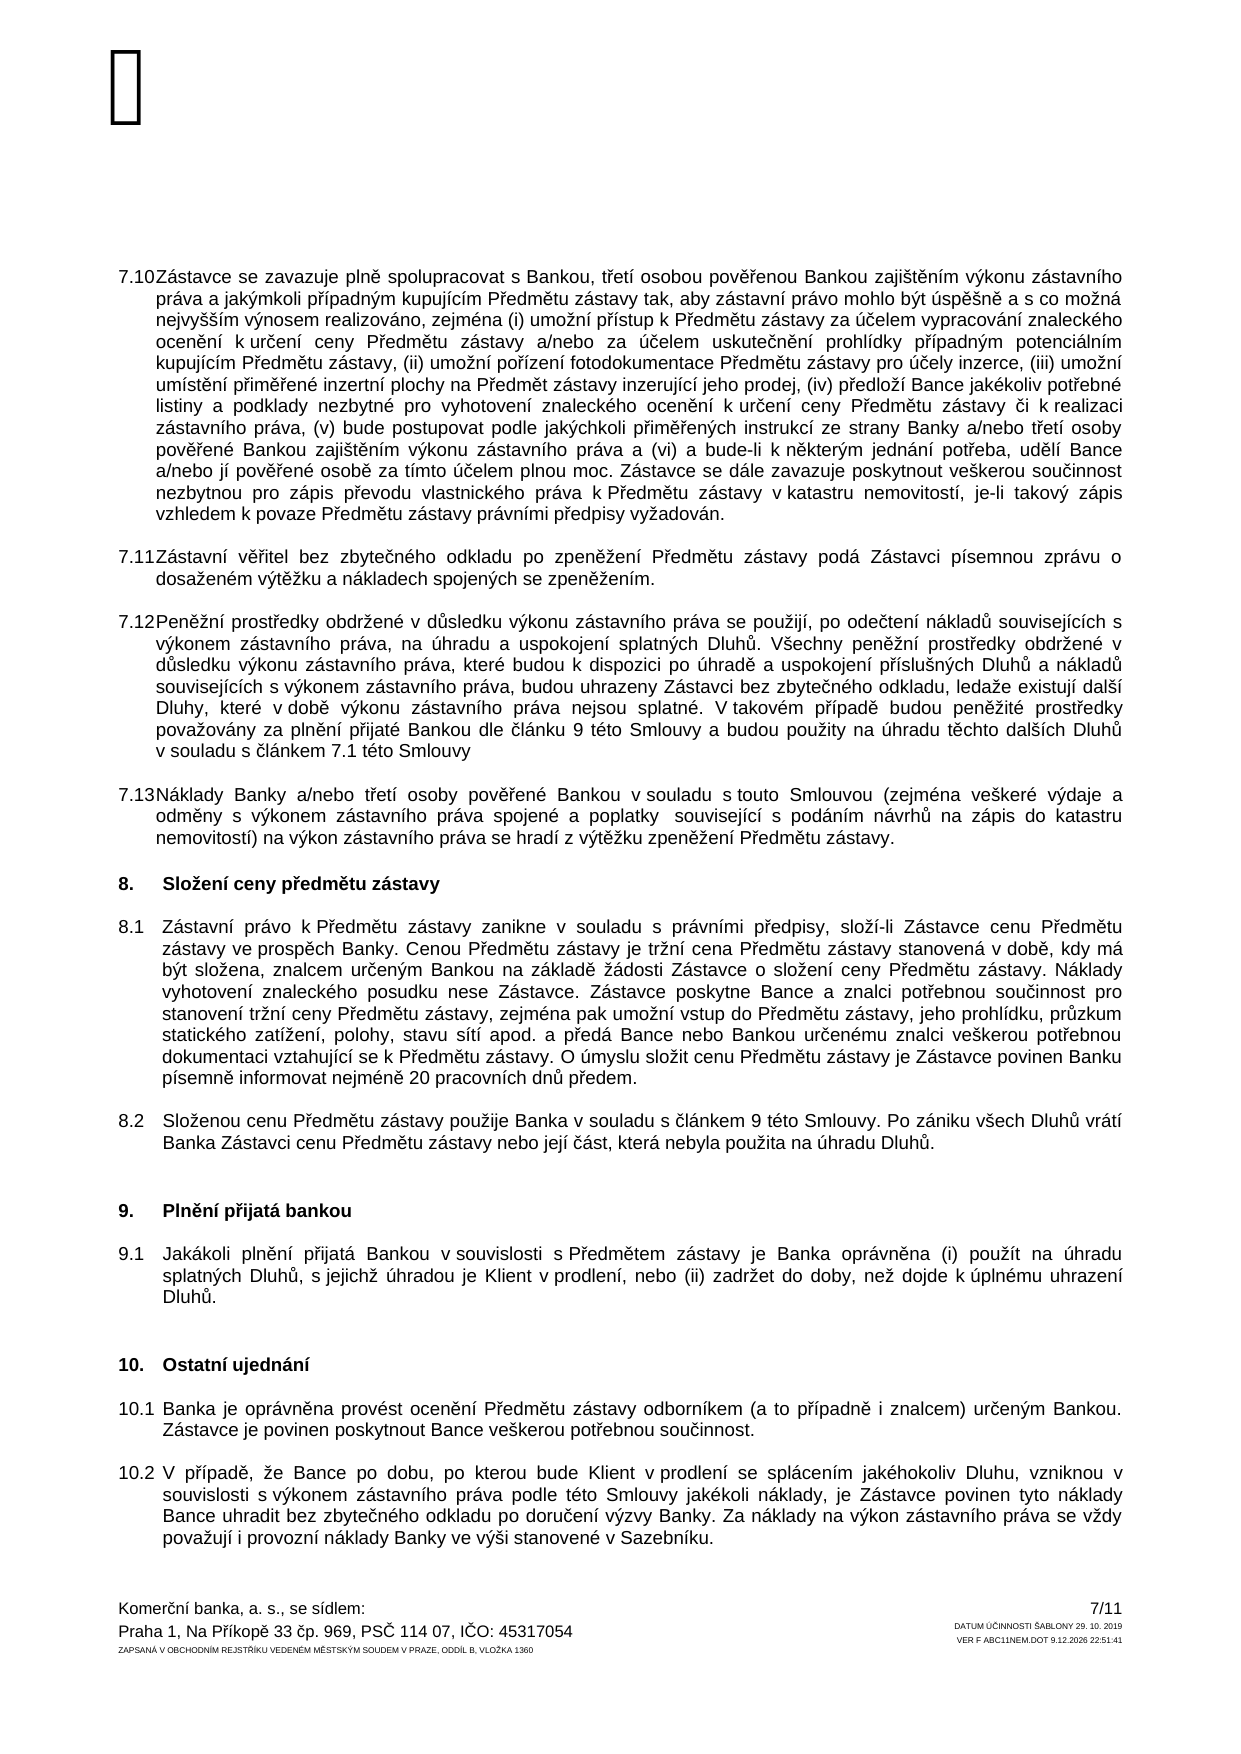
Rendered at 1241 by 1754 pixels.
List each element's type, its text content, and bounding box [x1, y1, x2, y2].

list Zástavce se zavazuje plně spolupracovat s Bankou, třetí osobou pověřenou Bankou zajištěním výkonu zástavního práva a jakýmkoli případným kupujícím Předmětu zástavy tak, aby zástavní právo mohlo být úspěšně a s co možná nejvyšším výnosem realizováno, zejména (i) umožní přístup k Předmětu zástavy za účelem vypracování znaleckého ocenění k určení ceny Předmětu zástavy a/nebo za účelem uskutečnění prohlídky případným potenciálním kupujícím Předmětu zástavy, (ii) umožní pořízení fotodokumentace Předmětu zástavy pro účely inzerce, (iii) umožní umístění přiměřené inzertní plochy na Předmět zástavy inzerující jeho prodej, (iv) předloží Bance jakékoliv potřebné listiny a podklady nezbytné pro vyhotovení znaleckého ocenění k určení ceny Předmětu zástavy či k realizaci zástavního práva, (v) bude postupovat podle jakýchkoli přiměřených instrukcí ze strany Banky a/nebo třetí osoby pověřené Bankou zajištěním výkonu zástavního práva a (vi) a bude-li k některým jednání potřeba, udělí Bance a/nebo jí pověřené osobě za tímto účelem plnou moc. Zástavce se dále zavazuje poskytnout veškerou součinnost nezbytnou pro zápis převodu vlastnického práva k Předmětu zástavy v katastru nemovitostí, je-li takový zápis vzhledem k povaze Předmětu zástavy právními předpisy vyžadován. [118, 266, 1123, 524]
text 9.1 Jakákoli plnění přijatá Bankou v souvislosti s Předmětem zástavy je Banka oprávněna (i) použít na úhradu splatných Dluhů, s jejichž úhradou je Klient v prodlení, nebo (ii) zadržet do doby, než dojde k úplnému uhrazení Dluhů. [118, 1243, 1123, 1308]
list Zástavní věřitel bez zbytečného odkladu po zpeněžení Předmětu zástavy podá Zástavci písemnou zprávu o dosaženém výtěžku a nákladech spojených se zpeněžením. [118, 546, 1123, 589]
list Náklady Banky a/nebo třetí osoby pověřené Bankou v souladu s touto Smlouvou (zejména veškeré výdaje a odměny s výkonem zástavního práva spojené a poplatky související s podáním návrhů na zápis do katastru nemovitostí) na výkon zástavního práva se hradí z výtěžku zpeněžení Předmětu zástavy. [118, 783, 1123, 848]
text 8.1 Zástavní právo k Předmětu zástavy zanikne v souladu s právními předpisy, složí-li Zástavce cenu Předmětu zástavy ve prospěch Banky. Cenou Předmětu zástavy je tržní cena Předmětu zástavy stanovená v době, kdy má být složena, znalcem určeným Bankou na základě žádosti Zástavce o složení ceny Předmětu zástavy. Náklady vyhotovení znaleckého posudku nese Zástavce. Zástavce poskytne Bance a znalci potřebnou součinnost pro stanovení tržní ceny Předmětu zástavy, zejména pak umožní vstup do Předmětu zástavy, jeho prohlídku, průzkum statického zatížení, polohy, stavu sítí apod. a předá Bance nebo Bankou určenému znalci veškerou potřebnou dokumentaci vztahující se k Předmětu zástavy. O úmyslu složit cenu Předmětu zástavy je Zástavce povinen Banku písemně informovat nejméně 20 pracovních dnů předem. [118, 916, 1123, 1089]
list Peněžní prostředky obdržené v důsledku výkonu zástavního práva se použijí, po odečtení nákladů souvisejících s výkonem zástavního práva, na úhradu a uspokojení splatných Dluhů. Všechny peněžní prostředky obdržené v důsledku výkonu zástavního práva, které budou k dispozici po úhradě a uspokojení příslušných Dluhů a nákladů souvisejících s výkonem zástavního práva, budou uhrazeny Zástavci bez zbytečného odkladu, ledaže existují další Dluhy, které v době výkonu zástavního práva nejsou splatné. V takovém případě budou peněžité prostředky považovány za plnění přijaté Bankou dle článku 9 této Smlouvy a budou použity na úhradu těchto dalších Dluhů v souladu s článkem 7.1 této Smlouvy [118, 611, 1123, 762]
text 9. Plnění přijatá bankou [118, 1200, 1122, 1221]
text 8. Složení ceny předmětu zástavy [118, 873, 1122, 894]
text 10.2 V případě, že Bance po dobu, po kterou bude Klient v prodlení se splácením jakéhokoliv Dluhu, vzniknou v souvislosti s výkonem zástavního práva podle této Smlouvy jakékoli náklady, je Zástavce povinen tyto náklady Bance uhradit bez zbytečného odkladu po doručení výzvy Banky. Za náklady na výkon zástavního práva se vždy považují i provozní náklady Banky ve výši stanovené v Sazebníku. [118, 1462, 1123, 1548]
text 10.1 Banka je oprávněna provést ocenění Předmětu zástavy odborníkem (a to případně i znalcem) určeným Bankou. Zástavce je povinen poskytnout Bance veškerou potřebnou součinnost. [118, 1397, 1123, 1441]
text 8.2 Složenou cenu Předmětu zástavy použije Banka v souladu s článkem 9 této Smlouvy. Po zániku všech Dluhů vrátí Banka Zástavci cenu Předmětu zástavy nebo její část, která nebyla použita na úhradu Dluhů. [118, 1110, 1123, 1153]
text 10. Ostatní ujednání [118, 1354, 1122, 1376]
